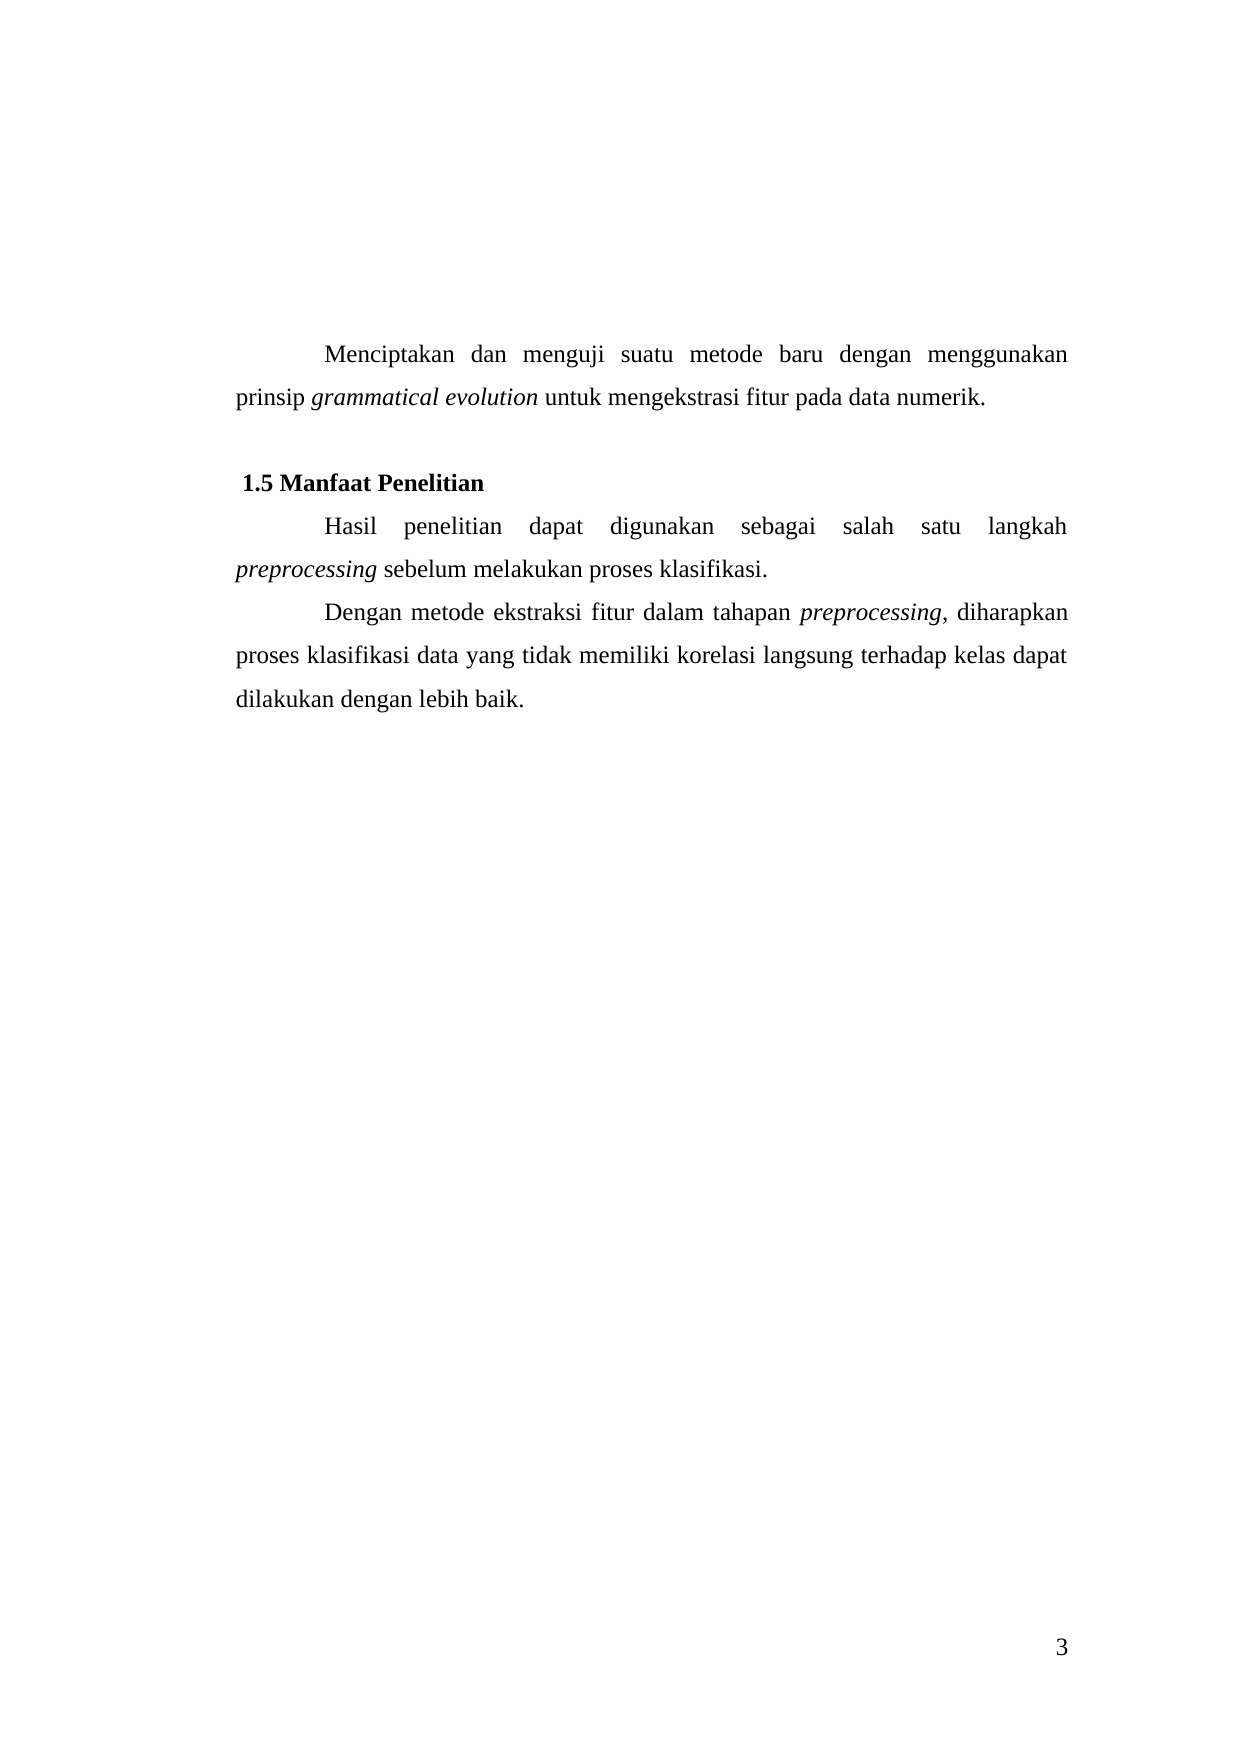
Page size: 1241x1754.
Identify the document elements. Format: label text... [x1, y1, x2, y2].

subtitle Manfaat Penelitian [242, 468, 1068, 497]
text Hasil penelitian dapat digunakan sebagai salah satu langkah preprocessing sebelum melakukan proses klasifikasi. [236, 511, 1068, 583]
text Dengan metode ekstraksi fitur dalam tahapan preprocessing, diharapkan proses klasifikasi data yang tidak memiliki korelasi langsung terhadap kelas dapat dilakukan dengan lebih baik. [236, 597, 1068, 712]
text Menciptakan dan menguji suatu metode baru dengan menggunakan prinsip grammatical evolution untuk mengekstrasi fitur pada data numerik. [236, 339, 1068, 411]
